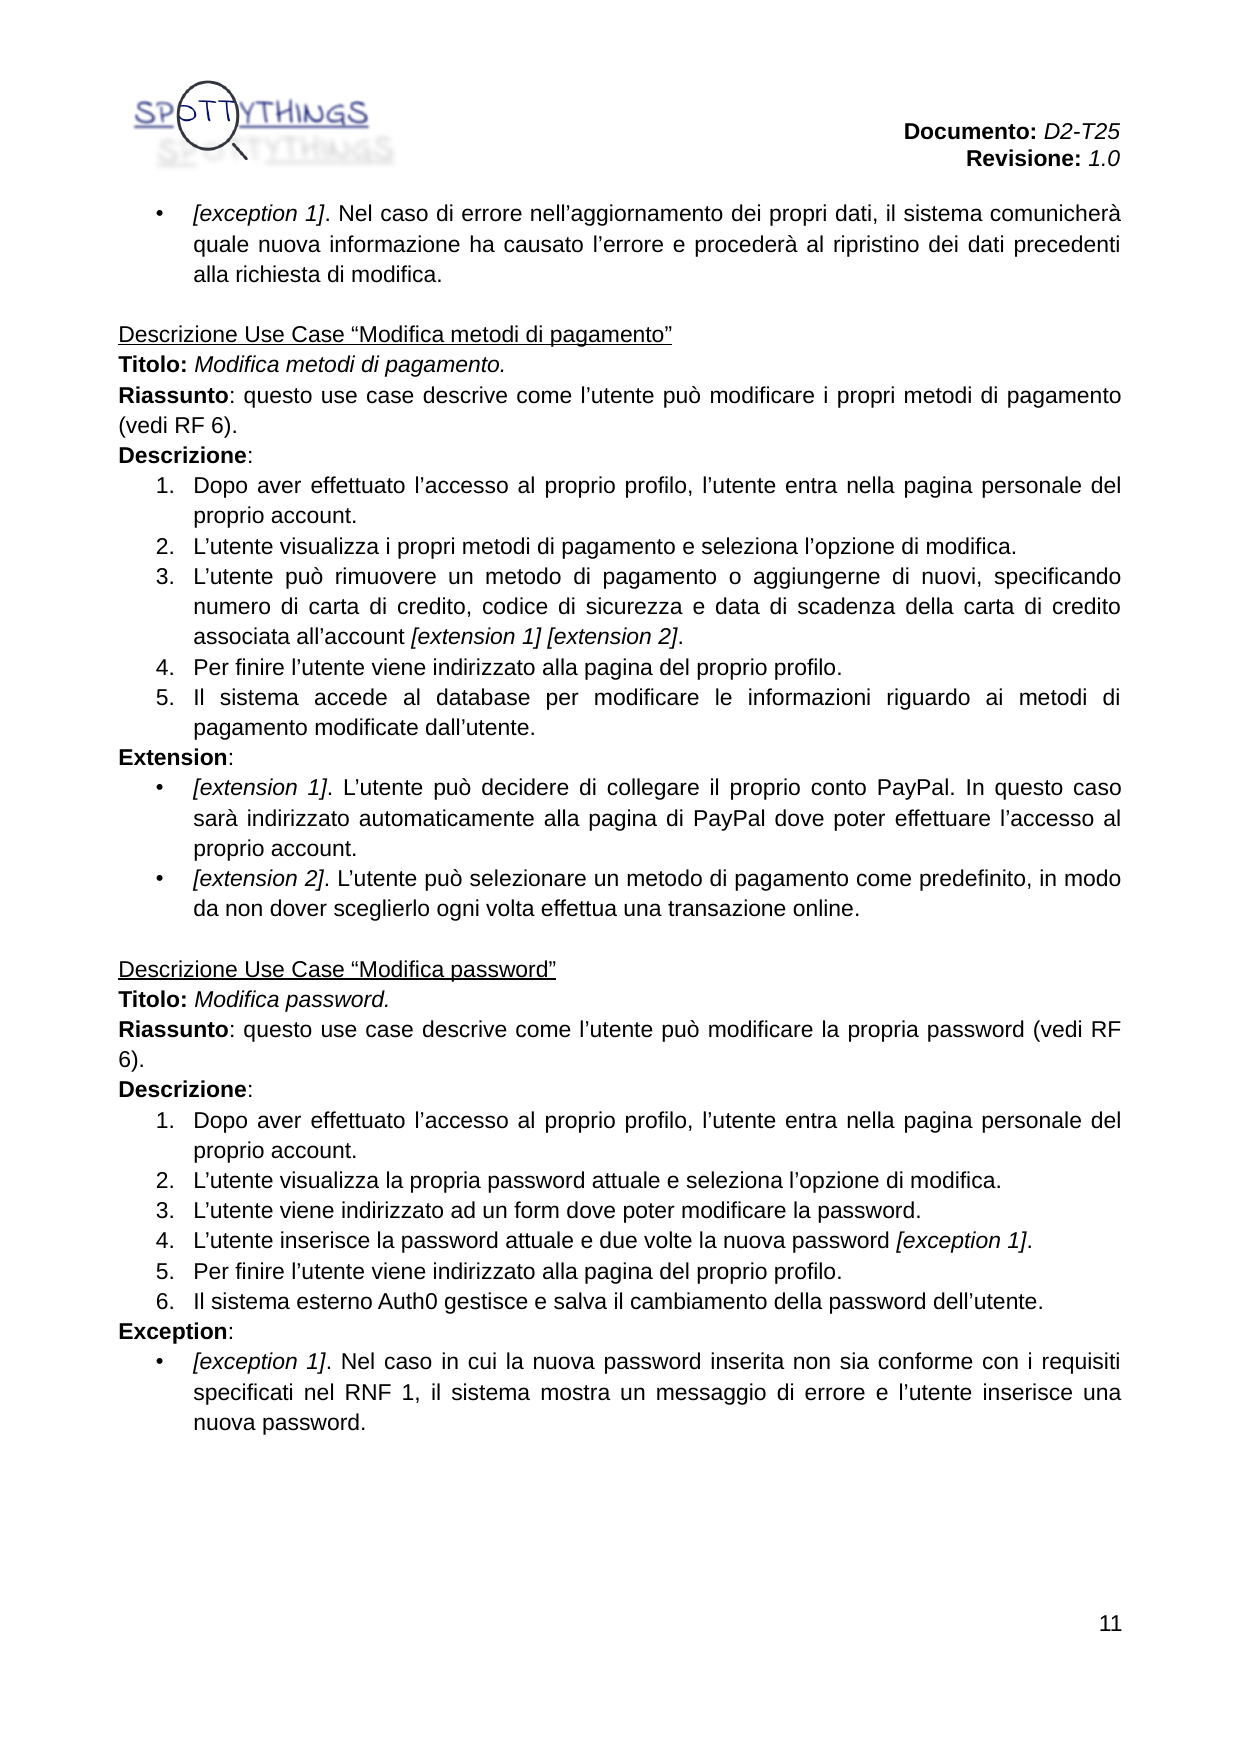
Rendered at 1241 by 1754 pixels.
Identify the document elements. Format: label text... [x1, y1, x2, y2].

list Il sistema esterno Auth0 gestisce e salva il cambiamento della password dell’utente. [156, 1288, 1122, 1314]
list L’utente visualizza i propri metodi di pagamento e seleziona l’opzione di modifica. [156, 533, 1122, 559]
list L’utente può rimuovere un metodo di pagamento o aggiungerne di nuovi, specificando numero di carta di credito, codice di sicurezza e data di scadenza della carta di credito associata all’account [extension 1] [extension 2]. [156, 563, 1122, 649]
text Extension: [118, 744, 1122, 770]
text Descrizione Use Case “Modifica metodi di pagamento” [118, 321, 1122, 347]
list L’utente inserisce la password attuale e due volte la nuova password [exception 1]. [156, 1227, 1122, 1254]
picture [123, 73, 399, 187]
text Riassunto: questo use case descrive come l’utente può modificare la propria password (vedi RF 6). [118, 1016, 1122, 1072]
list [exception 1]. Nel caso in cui la nuova password inserita non sia conforme con i requisiti specificati nel RNF 1, il sistema mostra un messaggio di errore e l’utente inserisce una nuova password. [156, 1348, 1122, 1435]
text Titolo: Modifica metodi di pagamento. [118, 351, 1122, 378]
text Descrizione Use Case “Modifica password” [118, 956, 1122, 982]
text Exception: [118, 1318, 1122, 1344]
list Per finire l’utente viene indirizzato alla pagina del proprio profilo. [156, 1258, 1122, 1284]
text Titolo: Modifica password. [118, 986, 1122, 1012]
list L’utente viene indirizzato ad un form dove poter modificare la password. [156, 1197, 1122, 1223]
list Dopo aver effettuato l’accesso al proprio profilo, l’utente entra nella pagina personale del proprio account. [156, 472, 1122, 529]
text Descrizione: [118, 442, 1122, 468]
list [exception 1]. Nel caso di errore nell’aggiornamento dei propri dati, il sistema comunicherà quale nuova informazione ha causato l’errore e procederà al ripristino dei dati precedenti alla richiesta di modifica. [156, 200, 1122, 287]
text Descrizione: [118, 1076, 1122, 1103]
list Il sistema accede al database per modificare le informazioni riguardo ai metodi di pagamento modificate dall’utente. [156, 684, 1122, 740]
list L’utente visualizza la propria password attuale e seleziona l’opzione di modifica. [156, 1167, 1122, 1193]
list Dopo aver effettuato l’accesso al proprio profilo, l’utente entra nella pagina personale del proprio account. [156, 1107, 1122, 1163]
list [extension 2]. L’utente può selezionare un metodo di pagamento come predefinito, in modo da non dover sceglierlo ogni volta effettua una transazione online. [156, 865, 1122, 921]
text Riassunto: questo use case descrive come l’utente può modificare i propri metodi di pagamento (vedi RF 6). [118, 382, 1122, 438]
list Per finire l’utente viene indirizzato alla pagina del proprio profilo. [156, 653, 1122, 680]
list [extension 1]. L’utente può decidere di collegare il proprio conto PayPal. In questo caso sarà indirizzato automaticamente alla pagina di PayPal dove poter effettuare l’accesso al proprio account. [156, 774, 1122, 861]
